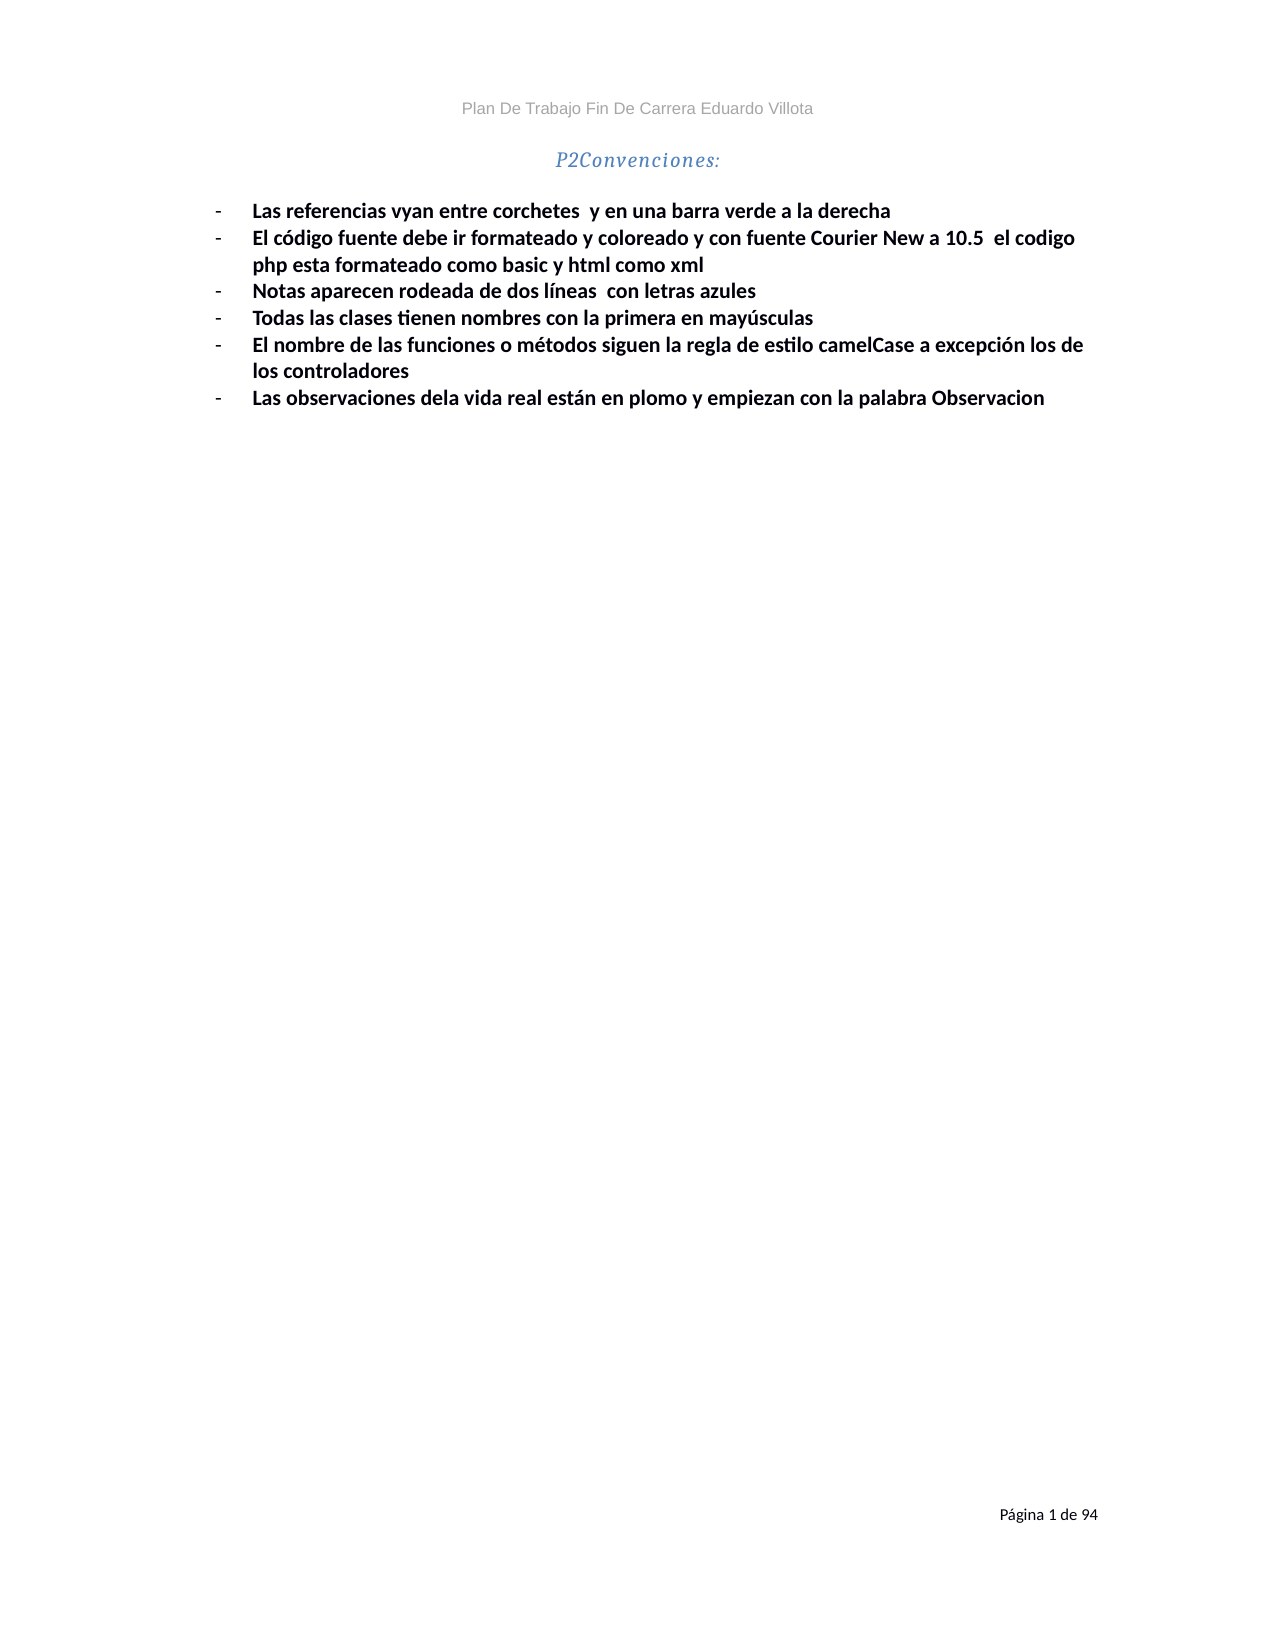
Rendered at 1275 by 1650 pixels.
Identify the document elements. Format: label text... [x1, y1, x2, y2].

list Notas aparecen rodeada de dos líneas con letras azules [215, 277, 1098, 304]
subtitle P2Convenciones: [177, 148, 1098, 173]
list El nombre de las funciones o métodos siguen la regla de estilo camelCase a excepción los de los controladores [215, 331, 1098, 384]
list Las observaciones dela vida real están en plomo y empiezan con la palabra Observacion [215, 384, 1098, 411]
list El código fuente debe ir formateado y coloreado y con fuente Courier New a 10.5 el codigo php esta formateado como basic y html como xml [215, 224, 1098, 277]
list Las referencias vyan entre corchetes y en una barra verde a la derecha [215, 197, 1098, 224]
list Todas las clases tienen nombres con la primera en mayúsculas [215, 304, 1098, 331]
